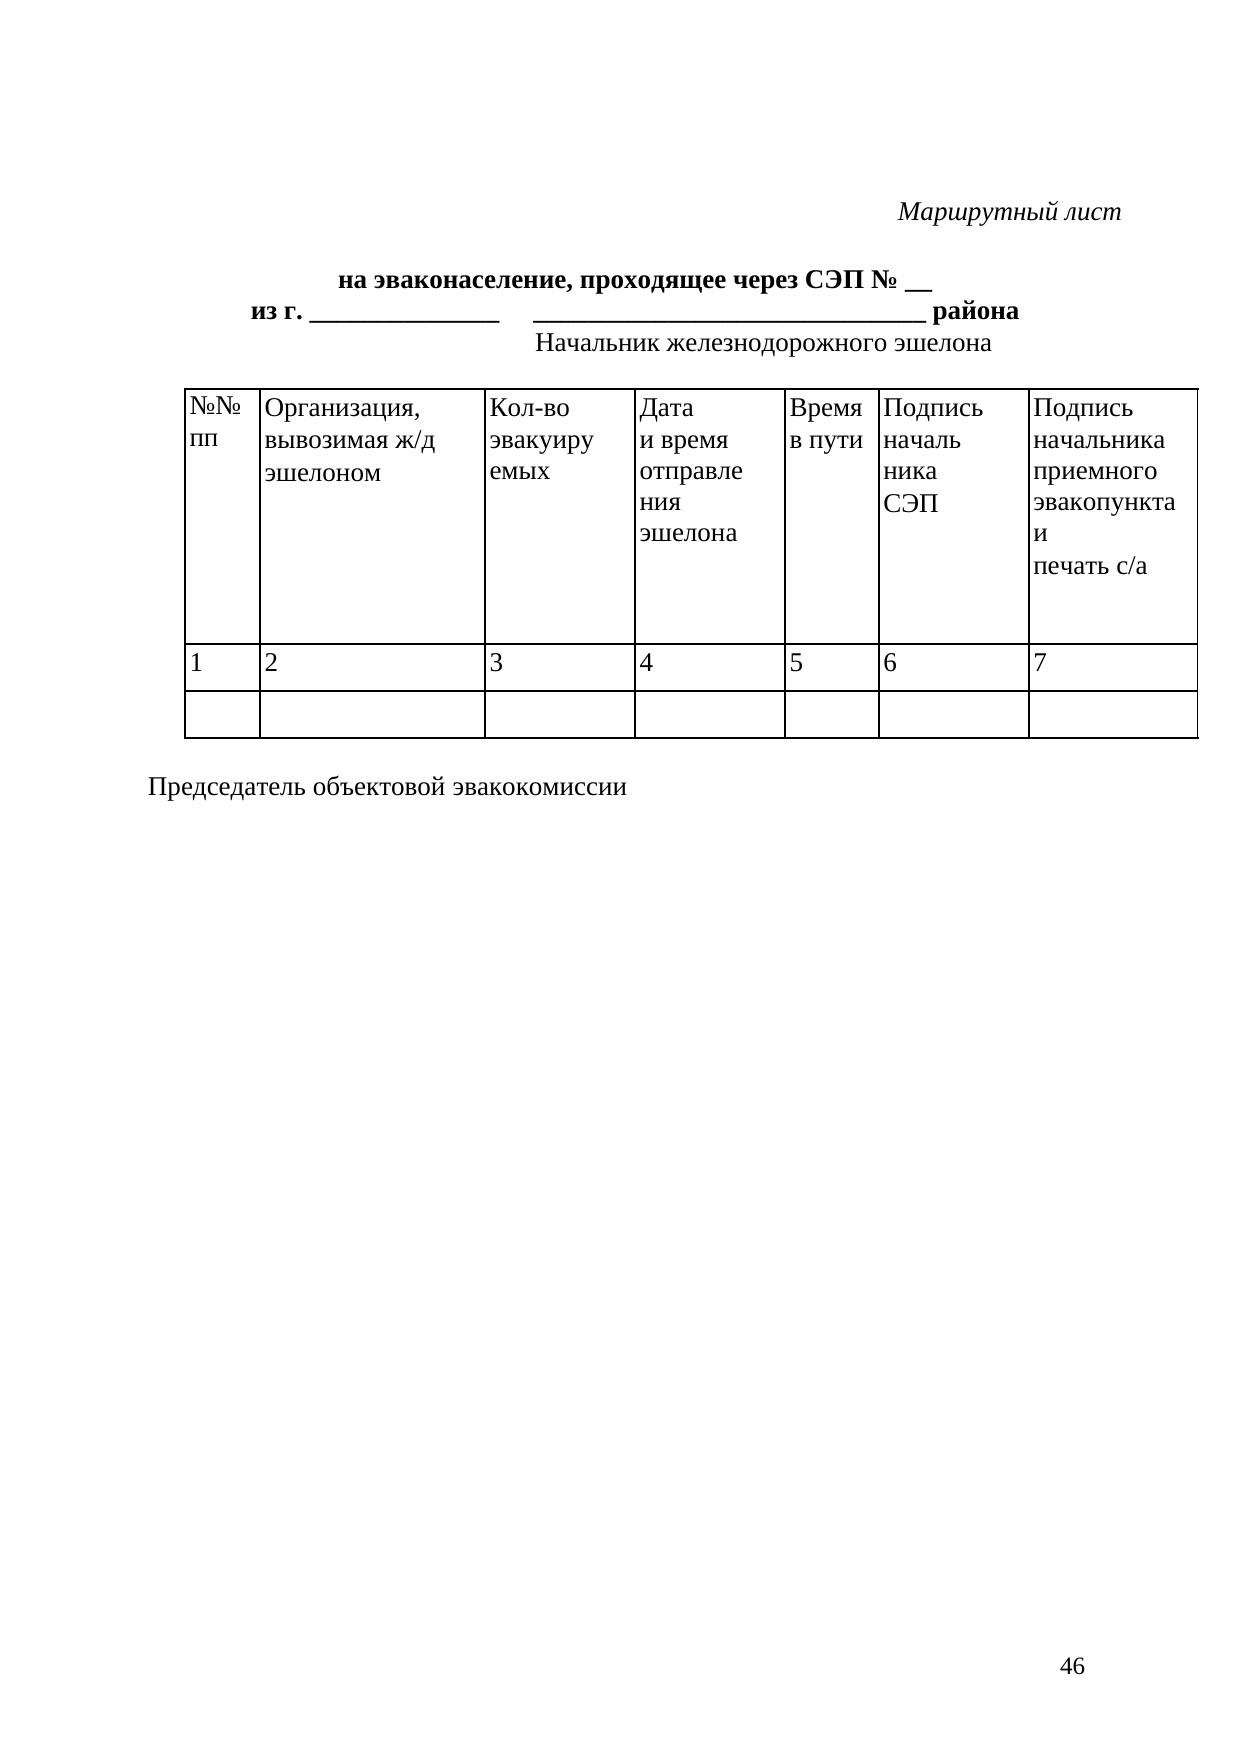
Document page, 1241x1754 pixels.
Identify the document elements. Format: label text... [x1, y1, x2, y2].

table_cell 6 [880, 645, 1028, 690]
table_header Дата и время отправле ния эшелона [636, 390, 784, 643]
subtitle Маршрутный лист [148, 195, 1122, 226]
table_cell [486, 692, 634, 737]
table_cell 3 [486, 645, 634, 690]
text Начальник железнодорожного эшелона [148, 326, 1122, 357]
table_header Организация, вывозимая ж/д эшелоном [261, 390, 484, 643]
table_cell [1030, 692, 1197, 737]
table_header Время в пути [786, 390, 878, 643]
table_cell [186, 692, 259, 737]
table_cell [261, 692, 484, 737]
table_cell [880, 692, 1028, 737]
text Председатель объектовой эвакокомиссии [148, 770, 1122, 801]
table_cell 7 [1030, 645, 1197, 690]
table_cell 5 [786, 645, 878, 690]
table_cell [636, 692, 784, 737]
table_header №№ пп [186, 390, 259, 643]
table_cell 4 [636, 645, 784, 690]
table_cell 2 [261, 645, 484, 690]
table_header Подпись начальника приемного эвакопункта и печать с/а [1030, 390, 1197, 643]
text на эваконаселение, проходящее через СЭП № __ [148, 263, 1122, 294]
table_header Кол-во эвакуиру емых [486, 390, 634, 643]
table_cell [786, 692, 878, 737]
table_cell 1 [186, 645, 259, 690]
table_header Подпись началь ника СЭП [880, 390, 1028, 643]
text из г. ______________ _____________________________ района [148, 294, 1122, 326]
